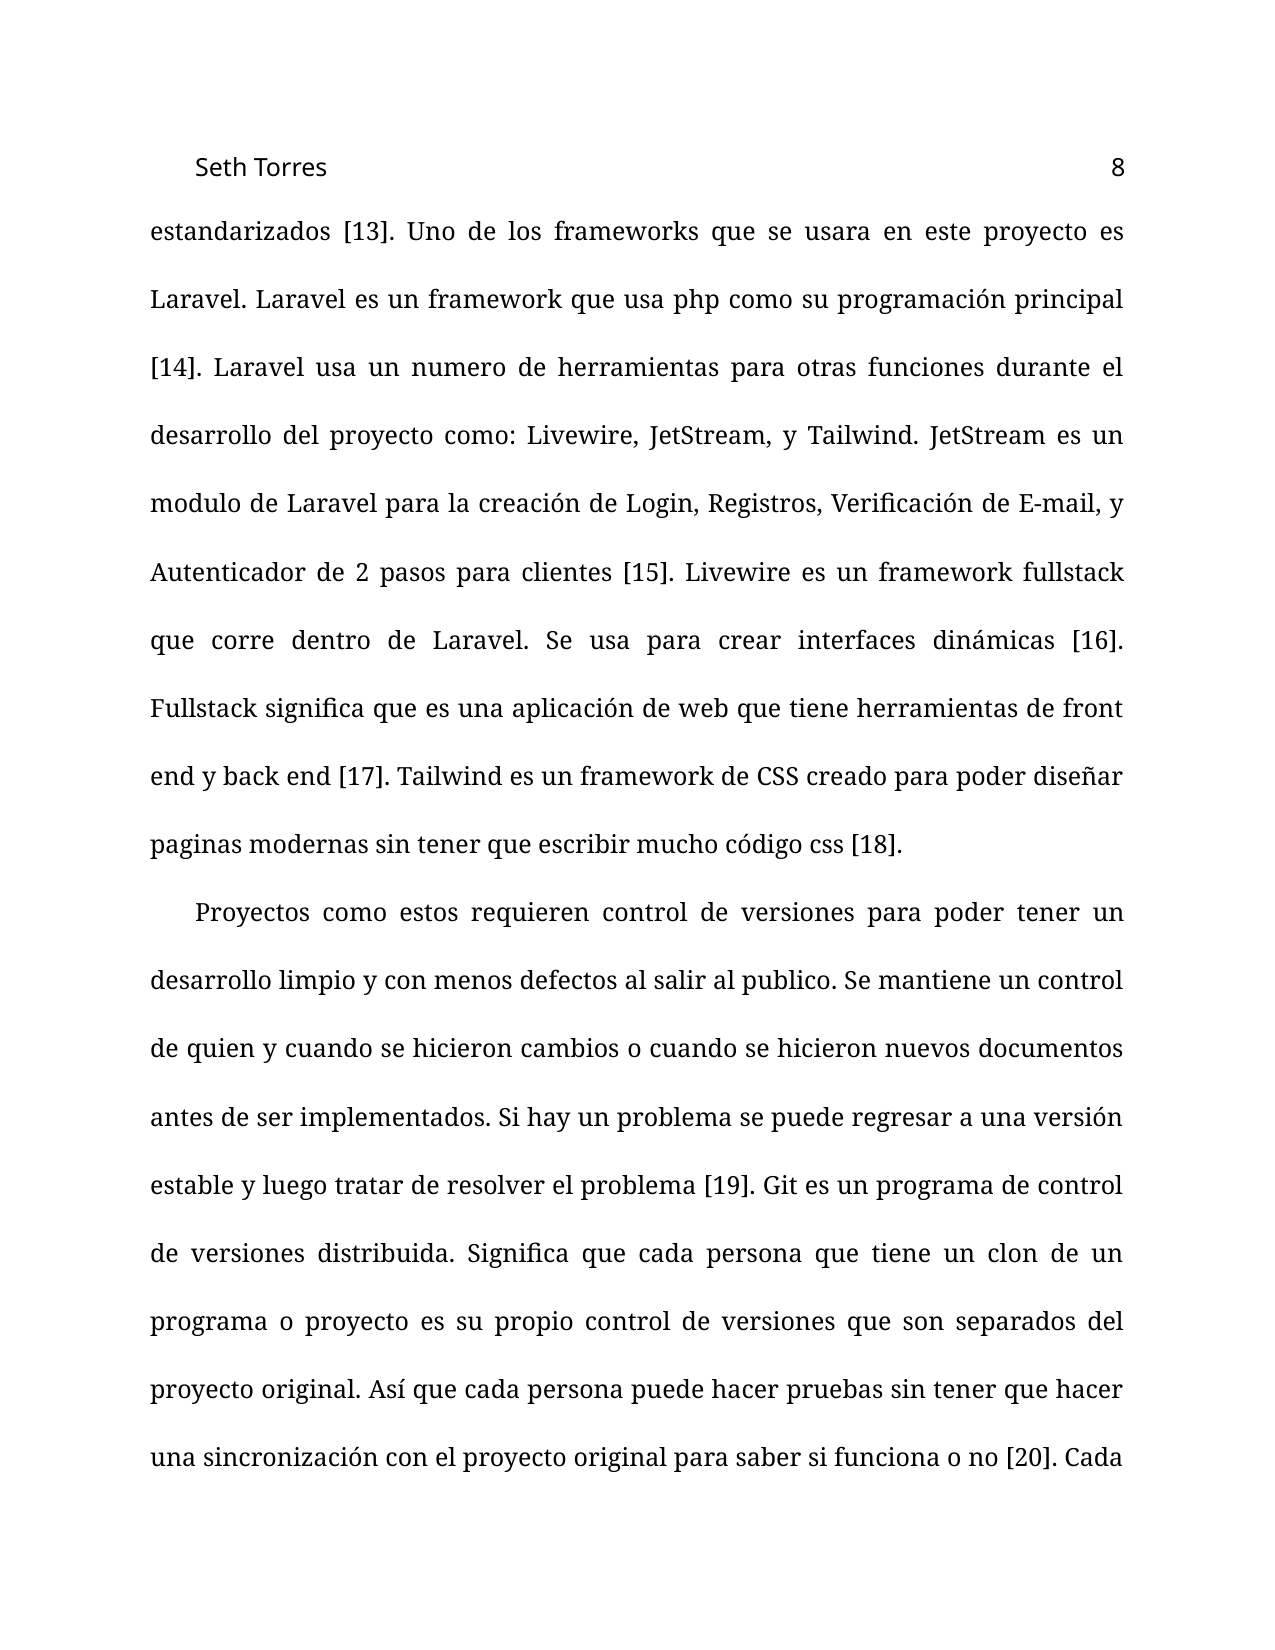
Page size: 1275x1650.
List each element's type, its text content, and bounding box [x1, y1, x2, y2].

text estandarizados [13]. Uno de los frameworks que se usara en este proyecto es Laravel. Laravel es un framework que usa php como su programación principal [14]. Laravel usa un numero de herramientas para otras funciones durante el desarrollo del proyecto como: Livewire, JetStream, y Tailwind. JetStream es un modulo de Laravel para la creación de Login, Registros, Verificación de E-mail, y Autenticador de 2 pasos para clientes [15]. Livewire es un framework fullstack que corre dentro de Laravel. Se usa para crear interfaces dinámicas [16]. Fullstack significa que es una aplicación de web que tiene herramientas de front end y back end [17]. Tailwind es un framework de CSS creado para poder diseñar paginas modernas sin tener que escribir mucho código css [18]. [150, 213, 1125, 861]
text Proyectos como estos requieren control de versiones para poder tener un desarrollo limpio y con menos defectos al salir al publico. Se mantiene un control de quien y cuando se hicieron cambios o cuando se hicieron nuevos documentos antes de ser implementados. Si hay un problema se puede regresar a una versión estable y luego tratar de resolver el problema [19]. Git es un programa de control de versiones distribuida. Significa que cada persona que tiene un clon de un programa o proyecto es su propio control de versiones que son separados del proyecto original. Así que cada persona puede hacer pruebas sin tener que hacer una sincronización con el proyecto original para saber si funciona o no [20]. Cada [150, 895, 1125, 1474]
